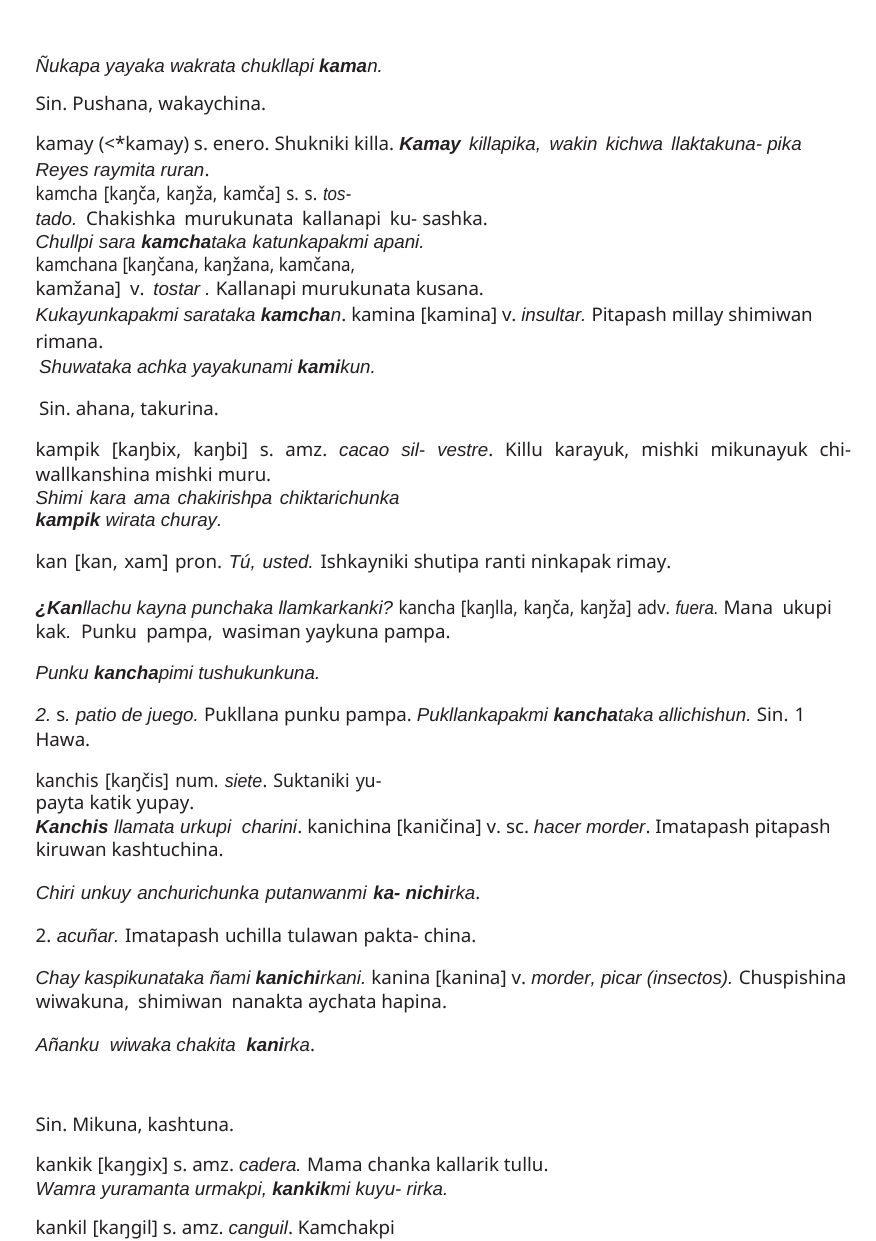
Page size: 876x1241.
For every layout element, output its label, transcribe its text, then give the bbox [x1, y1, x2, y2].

text Shuwataka achka yayakunami kamikun. [39, 356, 856, 378]
text 2. acuñar. Imatapash uchilla tulawan pakta- china. [35, 922, 852, 948]
text Sin. ahana, takurina. [39, 399, 856, 419]
text kamchana [kaŋčana, kaŋžana, kamčana, [35, 252, 856, 276]
text kampik wirata churay. [35, 509, 856, 530]
text kamay (<*kamay) s. enero. Shukniki killa. Kamay killapika, wakin kichwa llaktakuna- pika Reyes raymita ruran. [35, 131, 856, 182]
text tado. Chakishka murukunata kallanapi ku- sashka. [35, 205, 856, 231]
text Punku kanchapimi tushukunkuna. [35, 662, 856, 683]
text payta katik yupay. [35, 792, 856, 813]
text Sin. Pushana, wakaychina. [35, 93, 856, 114]
text Shimi kara ama chakirishpa chiktarichunka [35, 487, 856, 508]
text Wamra yuramanta urmakpi, kankikmi kuyu- rirka. [35, 1178, 817, 1199]
text kamžana] v. tostar . Kallanapi murukunata kusana. [35, 276, 853, 301]
text Chiri unkuy anchurichunka putanwanmi ka- nichirka. [36, 879, 852, 905]
text kamcha [kaŋča, kaŋža, kamča] s. s. tos- [35, 182, 856, 205]
text kan [kan, xam] pron. Tú, usted. Ishkayniki shutipa ranti ninkapak rimay. [35, 548, 856, 574]
text 2. s. patio de juego. Pukllana punku pampa. Pukllankapakmi kanchataka allichishun. Sin. 1 Hawa. [35, 701, 853, 752]
text Ñukapa yayaka wakrata chukllapi kaman. [35, 54, 856, 76]
text kanchis [kaŋčis] num. siete. Suktaniki yu- [35, 769, 856, 792]
text Chay kaspikunataka ñami kanichirkani. kanina [kanina] v. morder, picar (insectos). Chuspishina wiwakuna, shimiwan nanakta aychata hapina. [35, 965, 853, 1014]
text Añanku wiwaka chakita kanirka. [36, 1031, 856, 1057]
text kampik [kaŋbix, kaŋbi] s. amz. cacao sil- vestre. Killu karayuk, mishki mikunayuk chi- wallkanshina mishki muru. [35, 436, 852, 487]
text kankik [kaŋgix] s. amz. cadera. Mama chanka kallarik tullu. [35, 1153, 818, 1177]
text Sin. Mikuna, kashtuna. [35, 1115, 856, 1136]
text Chullpi sara kamchataka katunkapakmi apani. [35, 231, 856, 252]
text ¿Kanllachu kayna punchaka llamkarkanki? kancha [kaŋlla, kaŋča, kaŋža] adv. fuera. Mana ukupi kak. Punku pampa, wasiman yaykuna pampa. [35, 596, 852, 644]
text Kanchis llamata urkupi charini. kanichina [kaničina] v. sc. hacer morder. Imatapash pitapash kiruwan kashtuchina. [35, 815, 852, 862]
text Kukayunkapakmi sarataka kamchan. kamina [kamina] v. insultar. Pitapash millay shimiwan rimana. [35, 301, 856, 354]
text kankil [kaŋgil] s. amz. canguil. Kamchakpi [35, 1216, 856, 1239]
